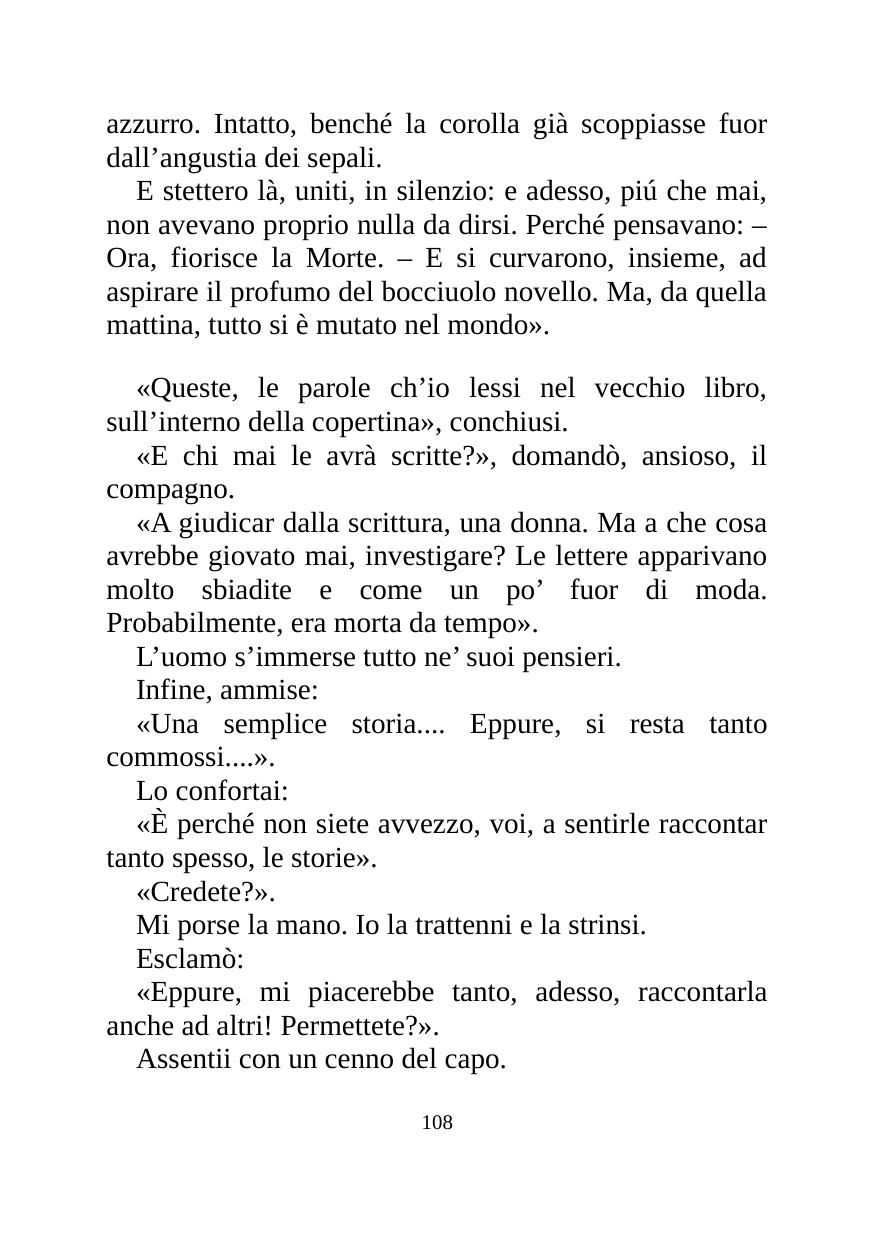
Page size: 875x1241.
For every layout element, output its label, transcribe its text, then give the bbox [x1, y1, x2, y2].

text «A giudicar dalla scrittura, una donna. Ma a che cosa avrebbe giovato mai, investigare? Le lettere apparivano molto sbiadite e come un po’ fuor di moda. Probabilmente, era morta da tempo». [106, 505, 768, 639]
text Mi porse la mano. Io la trattenni e la strinsi. [106, 907, 768, 941]
text L’uomo s’immerse tutto ne’ suoi pensieri. [106, 639, 768, 672]
text «E chi mai le avrà scritte?», domandò, ansioso, il compagno. [106, 438, 768, 505]
text E stettero là, uniti, in silenzio: e adesso, piú che mai, non avevano proprio nulla da dirsi. Perché pensavano: – Ora, fiorisce la Morte. – E si curvarono, insieme, ad aspirare il profumo del bocciuolo novello. Ma, da quella mattina, tutto si è mutato nel mondo». [106, 173, 768, 341]
text azzurro. Intatto, benché la corolla già scoppiasse fuor dall’angustia dei sepali. [106, 106, 768, 173]
text «È perché non siete avvezzo, voi, a sentirle raccontar tanto spesso, le storie». [106, 807, 768, 874]
text Assentii con un cenno del capo. [106, 1041, 768, 1075]
text «Credete?». [106, 874, 768, 907]
text Infine, ammise: [106, 672, 768, 706]
text «Eppure, mi piacerebbe tanto, adesso, raccontarla anche ad altri! Permettete?». [106, 974, 768, 1041]
text Esclamò: [106, 941, 768, 974]
text Lo confortai: [106, 773, 768, 807]
text «Una semplice storia.... Eppure, si resta tanto commossi....». [106, 706, 768, 773]
text «Queste, le parole ch’io lessi nel vecchio libro, sull’interno della copertina», conchiusi. [106, 371, 768, 438]
